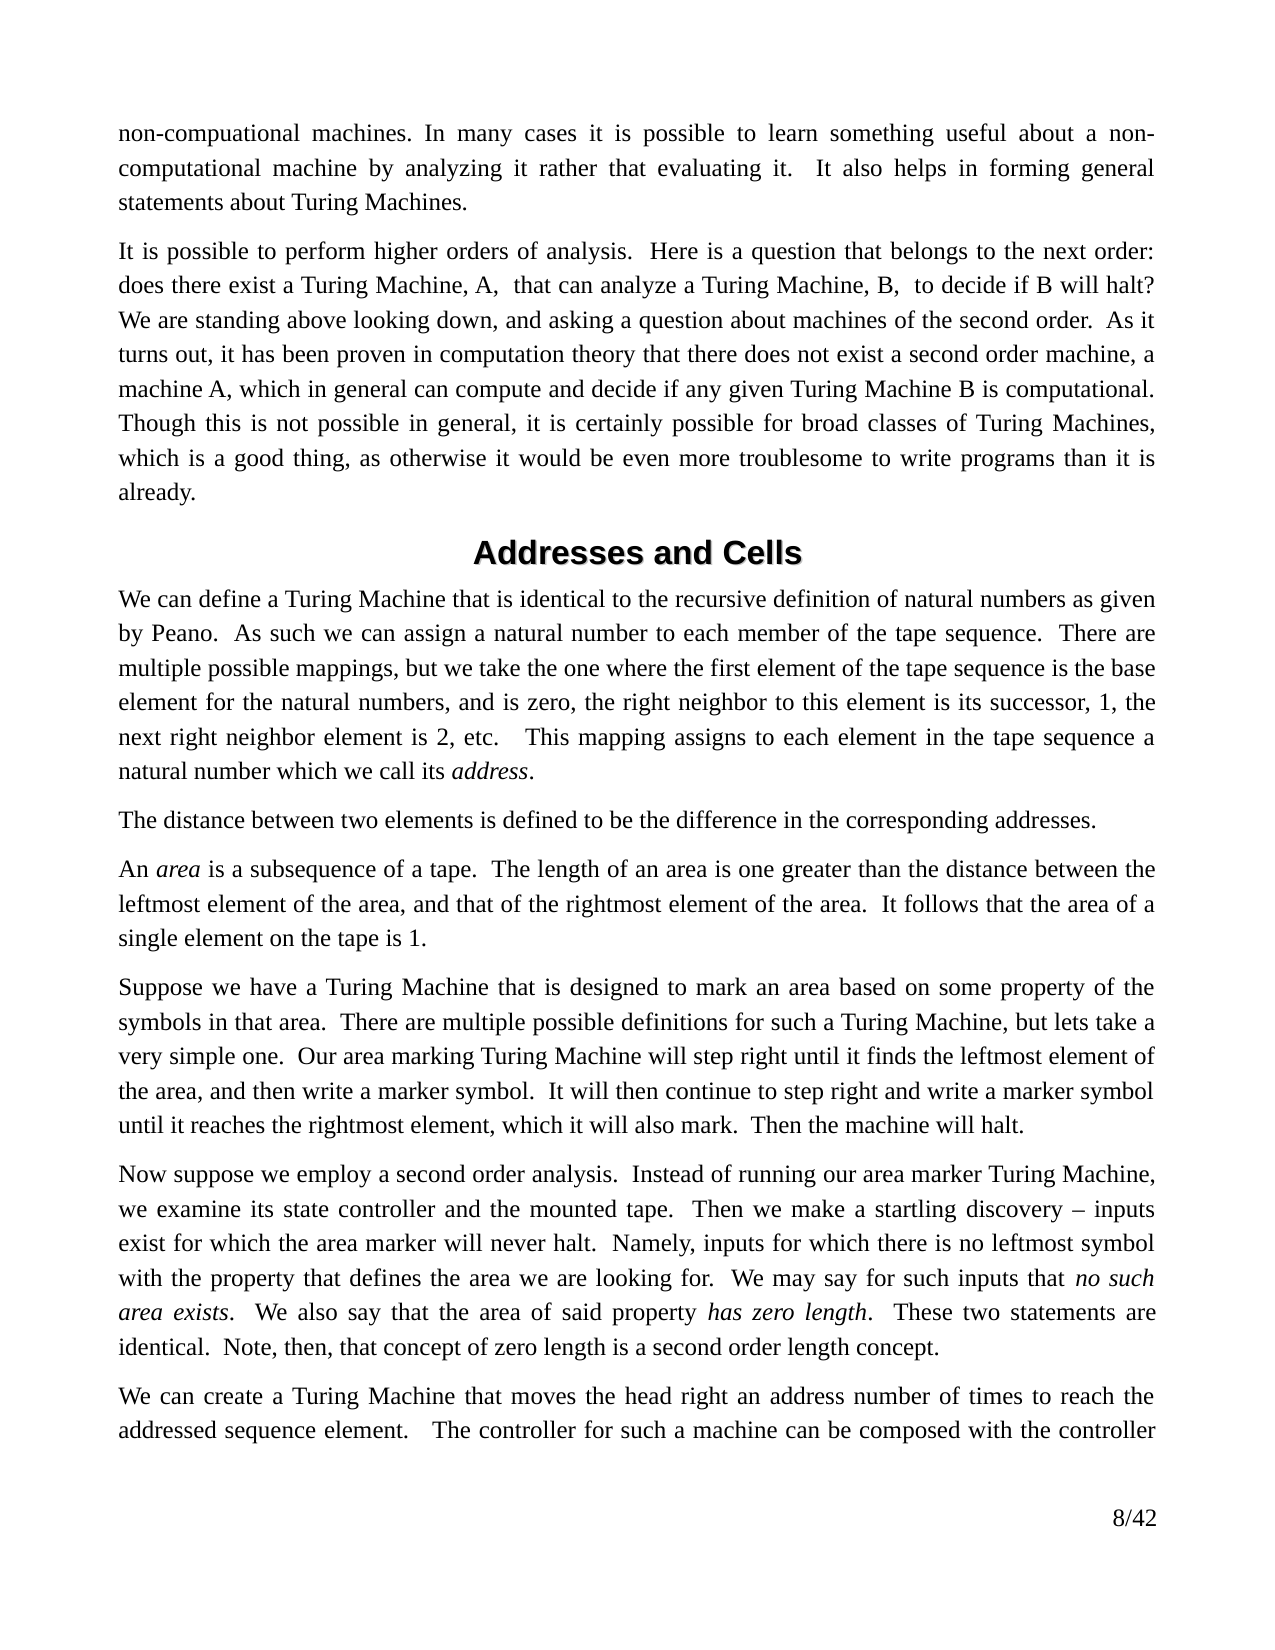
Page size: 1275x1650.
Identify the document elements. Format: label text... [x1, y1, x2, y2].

text Suppose we have a Turing Machine that is designed to mark an area based on some property of the symbols in that area. There are multiple possible definitions for such a Turing Machine, but lets take a very simple one. Our area marking Turing Machine will step right until it finds the leftmost element of the area, and then write a marker symbol. It will then continue to step right and write a marker symbol until it reaches the rightmost element, which it will also mark. Then the machine will halt. [118, 972, 1157, 1139]
text The distance between two elements is defined to be the difference in the corresponding addresses. [118, 805, 1157, 834]
text We can define a Turing Machine that is identical to the recursive definition of natural numbers as given by Peano. As such we can assign a natural number to each member of the tape sequence. There are multiple possible mappings, but we take the one where the first element of the tape sequence is the base element for the natural numbers, and is zero, the right neighbor to this element is its successor, 1, the next right neighbor element is 2, etc. This mapping assigns to each element in the tape sequence a natural number which we call its address. [118, 584, 1157, 785]
text non-compuational machines. In many cases it is possible to learn something useful about a non-computational machine by analyzing it rather that evaluating it. It also helps in forming general statements about Turing Machines. [118, 118, 1157, 216]
subtitle Addresses and Cells [118, 533, 1157, 571]
text An area is a subsequence of a tape. The length of an area is one greater than the distance between the leftmost element of the area, and that of the rightmost element of the area. It follows that the area of a single element on the tape is 1. [118, 854, 1157, 952]
text Now suppose we employ a second order analysis. Instead of running our area marker Turing Machine, we examine its state controller and the mounted tape. Then we make a startling discovery – inputs exist for which the area marker will never halt. Namely, inputs for which there is no leftmost symbol with the property that defines the area we are looking for. We may say for such inputs that no such area exists. We also say that the area of said property has zero length. These two statements are identical. Note, then, that concept of zero length is a second order length concept. [118, 1159, 1157, 1361]
text It is possible to perform higher orders of analysis. Here is a question that belongs to the next order: does there exist a Turing Machine, A, that can analyze a Turing Machine, B, to decide if B will halt? We are standing above looking down, and asking a question about machines of the second order. As it turns out, it has been proven in computation theory that there does not exist a second order machine, a machine A, which in general can compute and decide if any given Turing Machine B is computational. Though this is not possible in general, it is certainly possible for broad classes of Turing Machines, which is a good thing, as otherwise it would be even more troublesome to write programs than it is already. [118, 236, 1157, 506]
text We can create a Turing Machine that moves the head right an address number of times to reach the addressed sequence element. The controller for such a machine can be composed with the controller [118, 1381, 1157, 1444]
